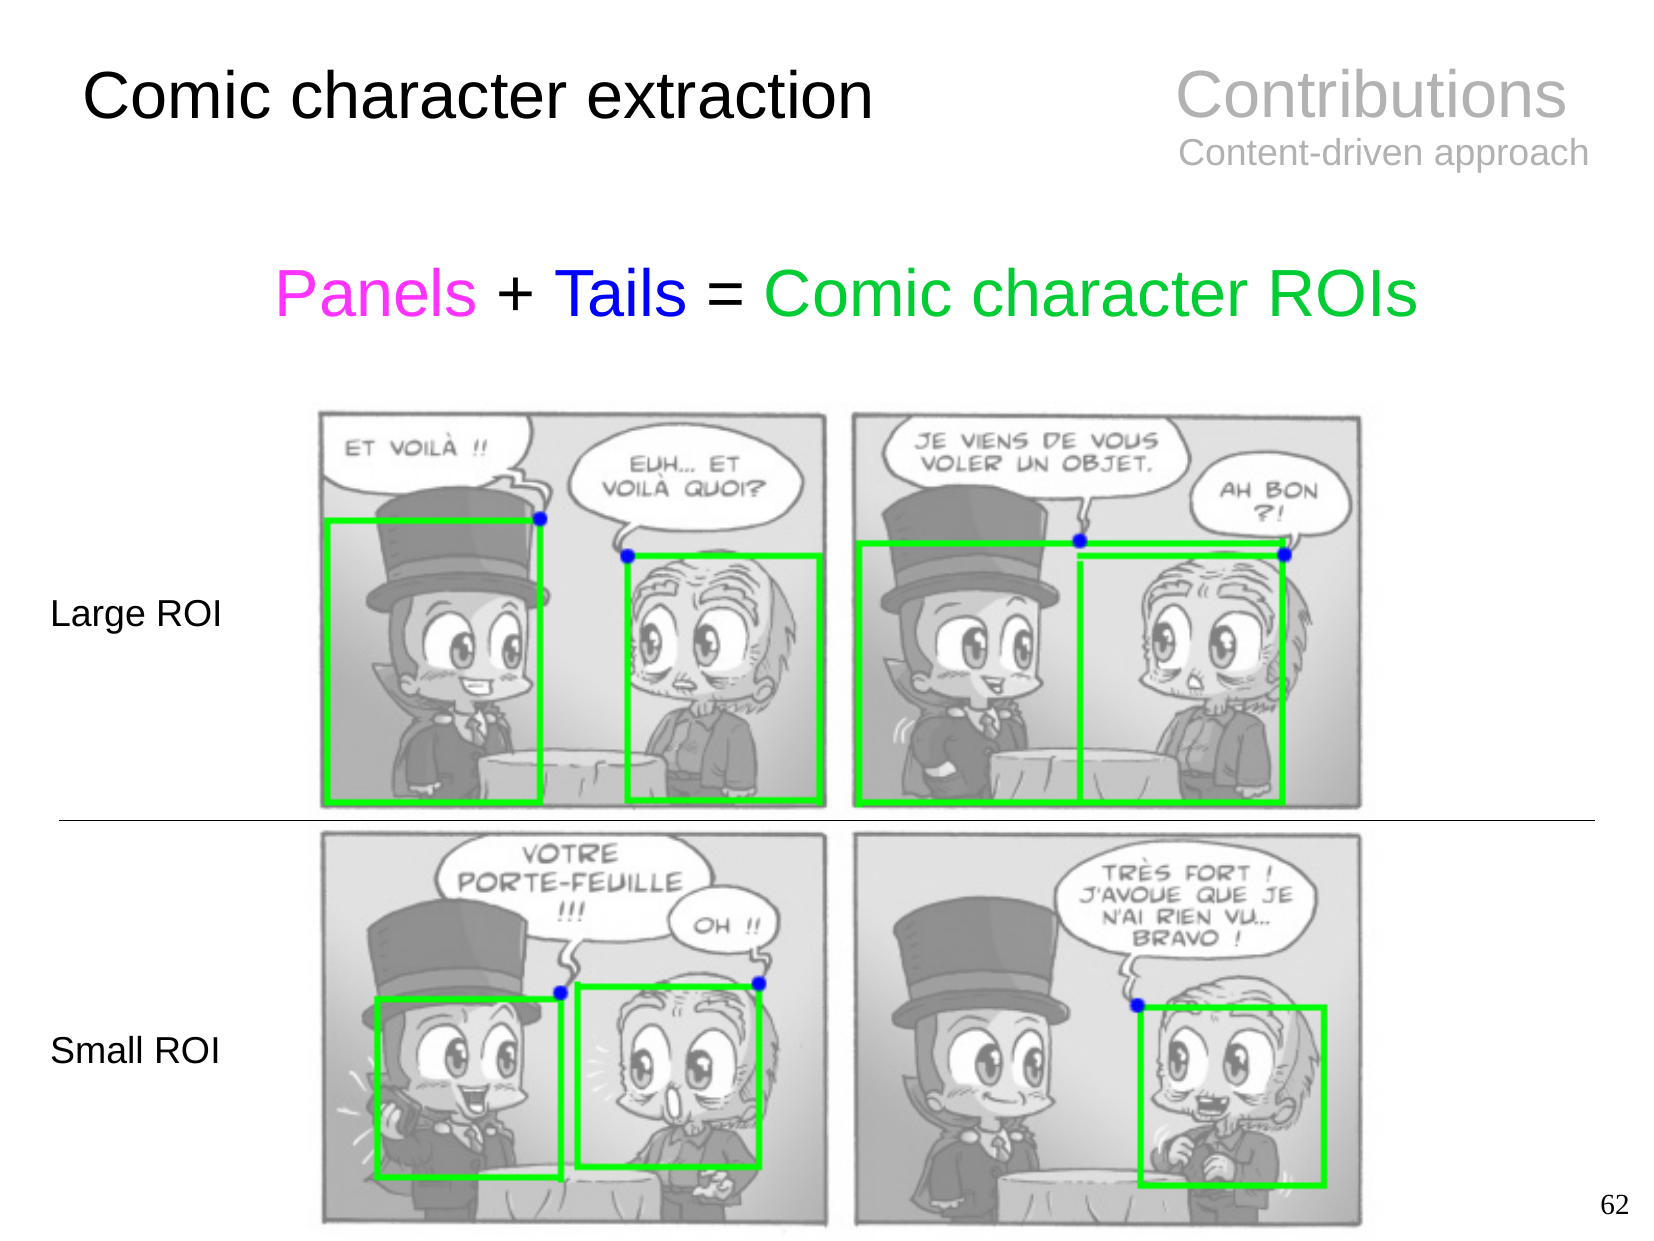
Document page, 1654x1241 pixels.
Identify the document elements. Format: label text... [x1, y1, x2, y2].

text_box Panels + Tails = Comic character ROIs [259, 248, 1512, 338]
text_box Large ROI [35, 584, 306, 642]
picture [306, 821, 1382, 1239]
title Comic character extraction [82, 49, 1571, 142]
text_box Small ROI [35, 1021, 306, 1079]
picture [306, 400, 1382, 820]
